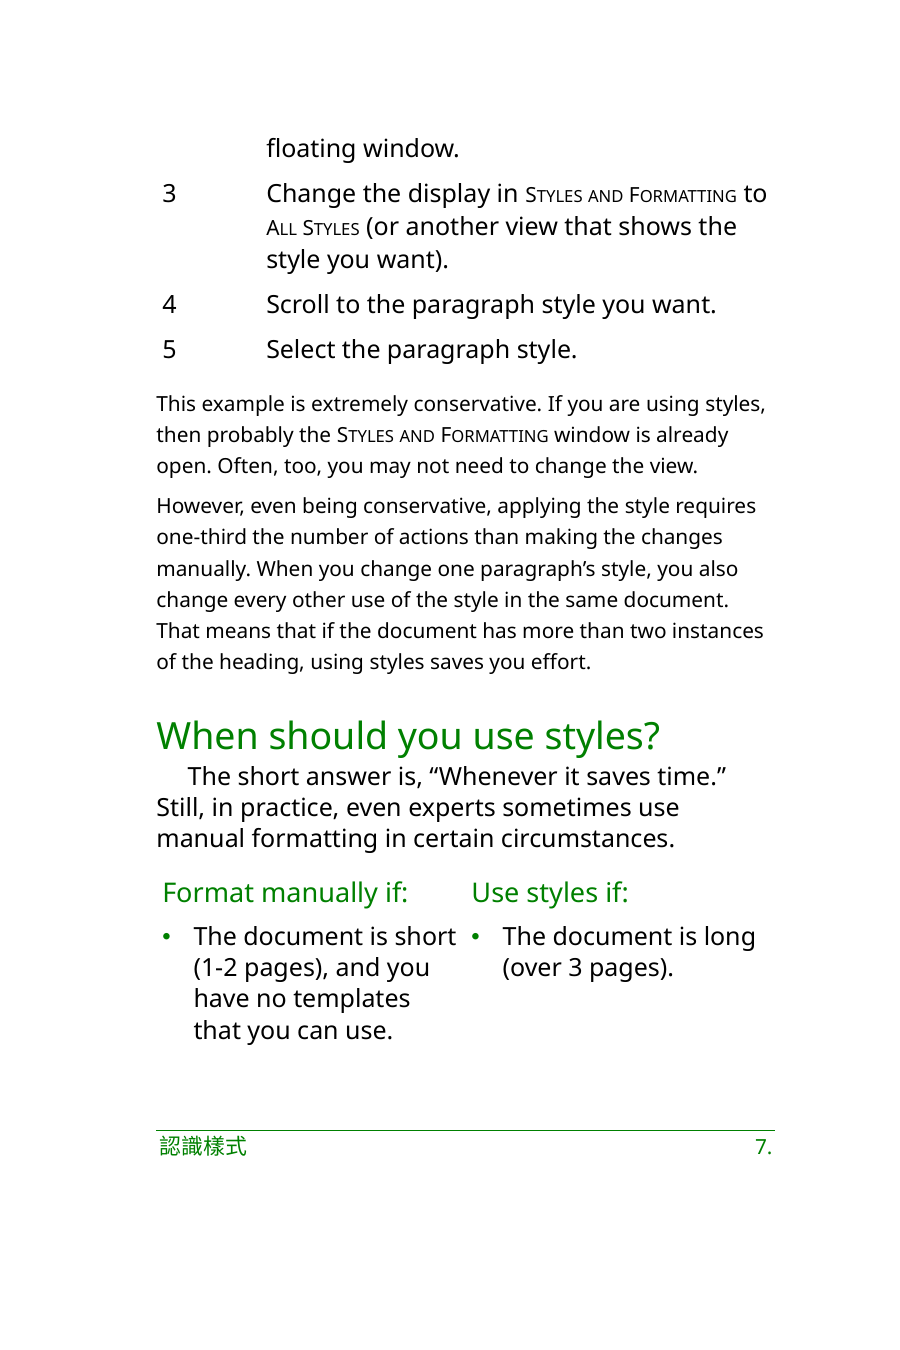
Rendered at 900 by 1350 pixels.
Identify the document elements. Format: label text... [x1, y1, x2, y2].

table_cell 3 [156, 170, 260, 281]
subtitle When should you use styles? [156, 709, 775, 760]
text However, even being conservative, applying the style requires one-third the number of actions than making the changes manually. When you change one paragraph’s style, you also change every other use of the style in the same document. That means that if the document has more than two instances of the heading, using styles saves you effort. [156, 488, 775, 676]
table_header Format manually if: [156, 870, 466, 914]
table_cell Scroll to the paragraph style you want. [260, 281, 775, 326]
text The short answer is, “Whenever it saves time.” Still, in practice, even experts sometimes use manual formatting in certain circumstances. [156, 760, 775, 854]
table_cell Change the display in Styles and Formatting to All Styles (or another view that shows the style you want). [260, 170, 775, 281]
table_cell The document is short (1-2 pages), and you have no templates that you can use. [156, 915, 466, 1059]
table_cell 4 [156, 281, 260, 326]
table_cell [156, 125, 260, 170]
table_cell Select the paragraph style. [260, 326, 775, 371]
table_header Use styles if: [466, 870, 775, 914]
table_cell floating window. [260, 125, 775, 170]
table_cell The document is long (over 3 pages). [466, 915, 775, 1059]
table_cell 5 [156, 326, 260, 371]
text This example is extremely conservative. If you are using styles, then probably the Styles and Formatting window is already open. Often, too, you may not need to change the view. [156, 386, 775, 480]
